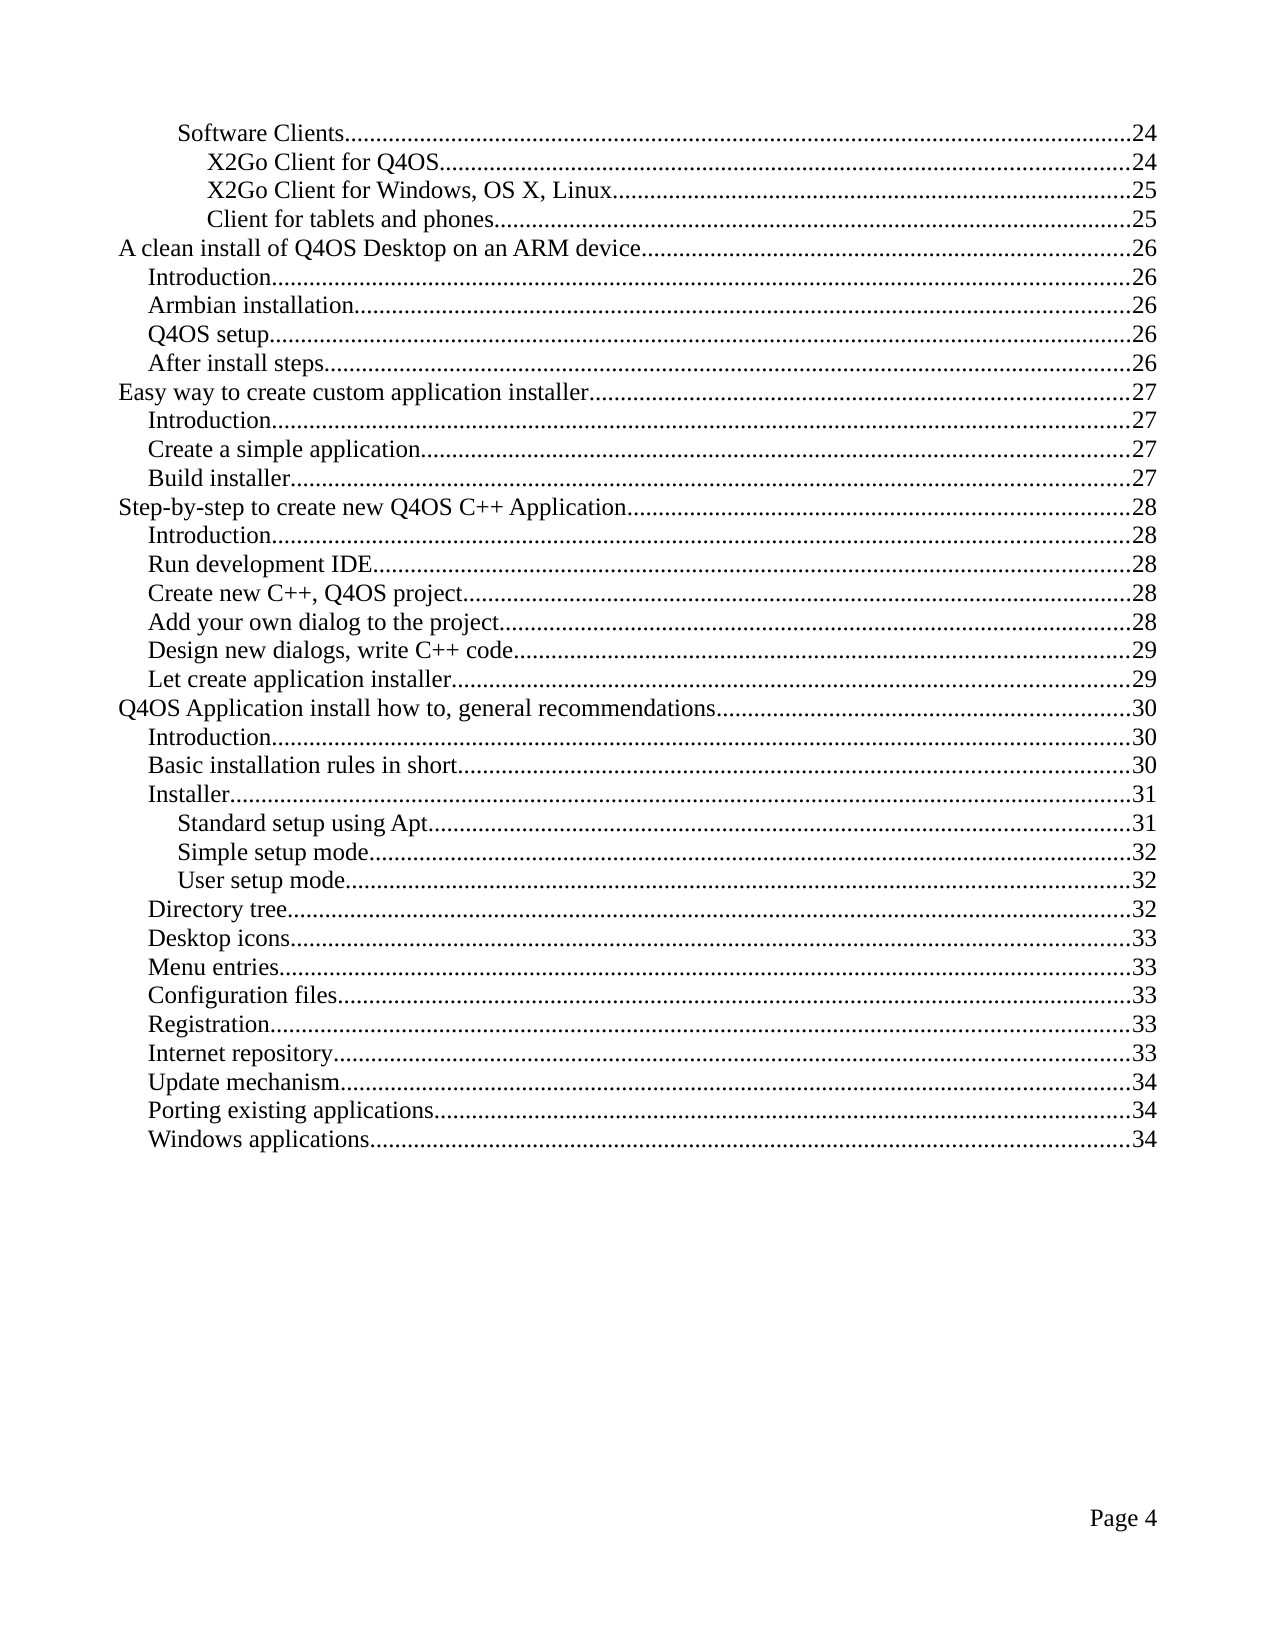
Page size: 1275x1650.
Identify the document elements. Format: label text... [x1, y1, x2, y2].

text Step-by-step to create new Q4OS C++ Application 28 [118, 492, 1157, 521]
text Introduction 27 [148, 406, 1157, 434]
text Internet repository 33 [148, 1038, 1157, 1067]
text Q4OS setup 26 [148, 319, 1157, 348]
text Directory tree 32 [148, 894, 1157, 923]
text X2Go Client for Windows, OS X, Linux 25 [207, 176, 1157, 204]
text Simple setup mode 32 [177, 837, 1157, 866]
text Create a simple application 27 [148, 434, 1157, 463]
text Armbian installation 26 [148, 291, 1157, 319]
text Porting existing applications 34 [148, 1096, 1157, 1124]
text Installer 31 [148, 779, 1157, 808]
text Windows applications 34 [148, 1124, 1157, 1153]
text Q4OS Application install how to, general recommendations 30 [118, 693, 1157, 722]
text Menu entries 33 [148, 952, 1157, 981]
text Let create application installer 29 [148, 664, 1157, 693]
text X2Go Client for Q4OS 24 [207, 147, 1157, 176]
text Configuration files 33 [148, 981, 1157, 1009]
text Desktop icons 33 [148, 923, 1157, 952]
text Registration 33 [148, 1009, 1157, 1038]
text Introduction 26 [148, 262, 1157, 291]
text Run development IDE 28 [148, 549, 1157, 578]
text Introduction 28 [148, 521, 1157, 549]
text A clean install of Q4OS Desktop on an ARM device 26 [118, 233, 1157, 262]
text Build installer 27 [148, 463, 1157, 492]
text Add your own dialog to the project 28 [148, 607, 1157, 636]
text Introduction 30 [148, 722, 1157, 751]
text Update mechanism 34 [148, 1067, 1157, 1096]
text Easy way to create custom application installer 27 [118, 377, 1157, 406]
text Create new C++, Q4OS project 28 [148, 578, 1157, 607]
text User setup mode 32 [177, 866, 1157, 894]
text After install steps 26 [148, 348, 1157, 377]
text Client for tablets and phones 25 [207, 204, 1157, 233]
text Software Clients 24 [177, 118, 1157, 147]
text Design new dialogs, write C++ code 29 [148, 636, 1157, 664]
text Standard setup using Apt 31 [177, 808, 1157, 837]
text Basic installation rules in short 30 [148, 751, 1157, 779]
